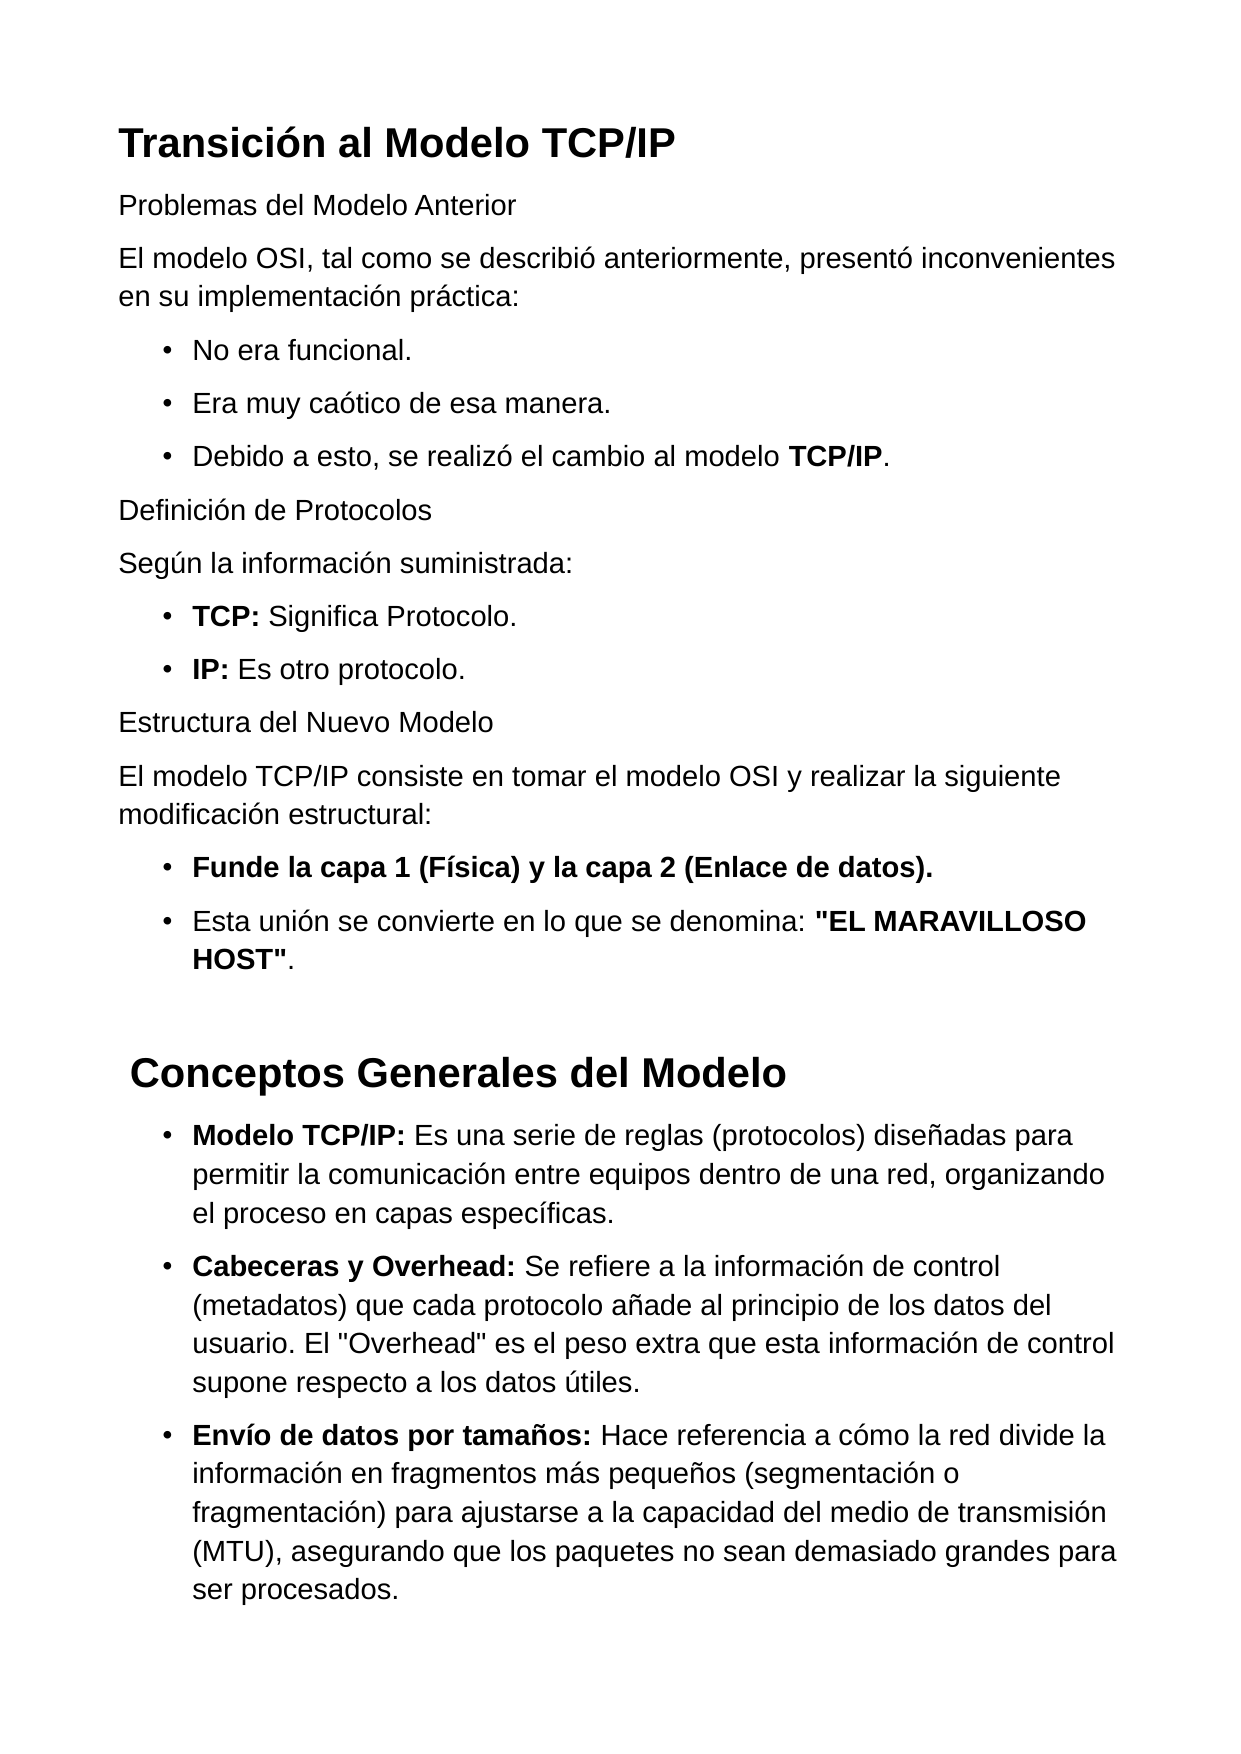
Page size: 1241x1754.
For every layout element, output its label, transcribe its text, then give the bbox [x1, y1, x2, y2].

list Modelo TCP/IP: Es una serie de reglas (protocolos) diseñadas para permitir la comunicación entre equipos dentro de una red, organizando el proceso en capas específicas. [162, 1118, 1122, 1229]
list Era muy caótico de esa manera. [162, 386, 1122, 420]
list Esta unión se convierte en lo que se denomina: "EL MARAVILLOSO HOST". [162, 904, 1122, 976]
text El modelo TCP/IP consiste en tomar el modelo OSI y realizar la siguiente modificación estructural: [118, 759, 1122, 831]
subtitle Transición al Modelo TCP/IP [118, 118, 1122, 166]
list Envío de datos por tamaños: Hace referencia a cómo la red divide la información en fragmentos más pequeños (segmentación o fragmentación) para ajustarse a la capacidad del medio de transmisión (MTU), asegurando que los paquetes no sean demasiado grandes para ser procesados. [162, 1418, 1122, 1606]
subtitle Conceptos Generales del Modelo [118, 1049, 1122, 1097]
subtitle Problemas del Modelo Anterior [118, 188, 1122, 221]
list Funde la capa 1 (Física) y la capa 2 (Enlace de datos). [162, 850, 1122, 884]
list IP: Es otro protocolo. [162, 652, 1122, 686]
text Según la información suministrada: [118, 546, 1122, 579]
list TCP: Significa Protocolo. [162, 599, 1122, 633]
text El modelo OSI, tal como se describió anteriormente, presentó inconvenientes en su implementación práctica: [118, 241, 1122, 313]
list Cabeceras y Overhead: Se refiere a la información de control (metadatos) que cada protocolo añade al principio de los datos del usuario. El "Overhead" es el peso extra que esta información de control supone respecto a los datos útiles. [162, 1249, 1122, 1398]
subtitle Definición de Protocolos [118, 493, 1122, 526]
list No era funcional. [162, 333, 1122, 366]
subtitle Estructura del Nuevo Modelo [118, 706, 1122, 739]
list Debido a esto, se realizó el cambio al modelo TCP/IP. [162, 439, 1122, 473]
